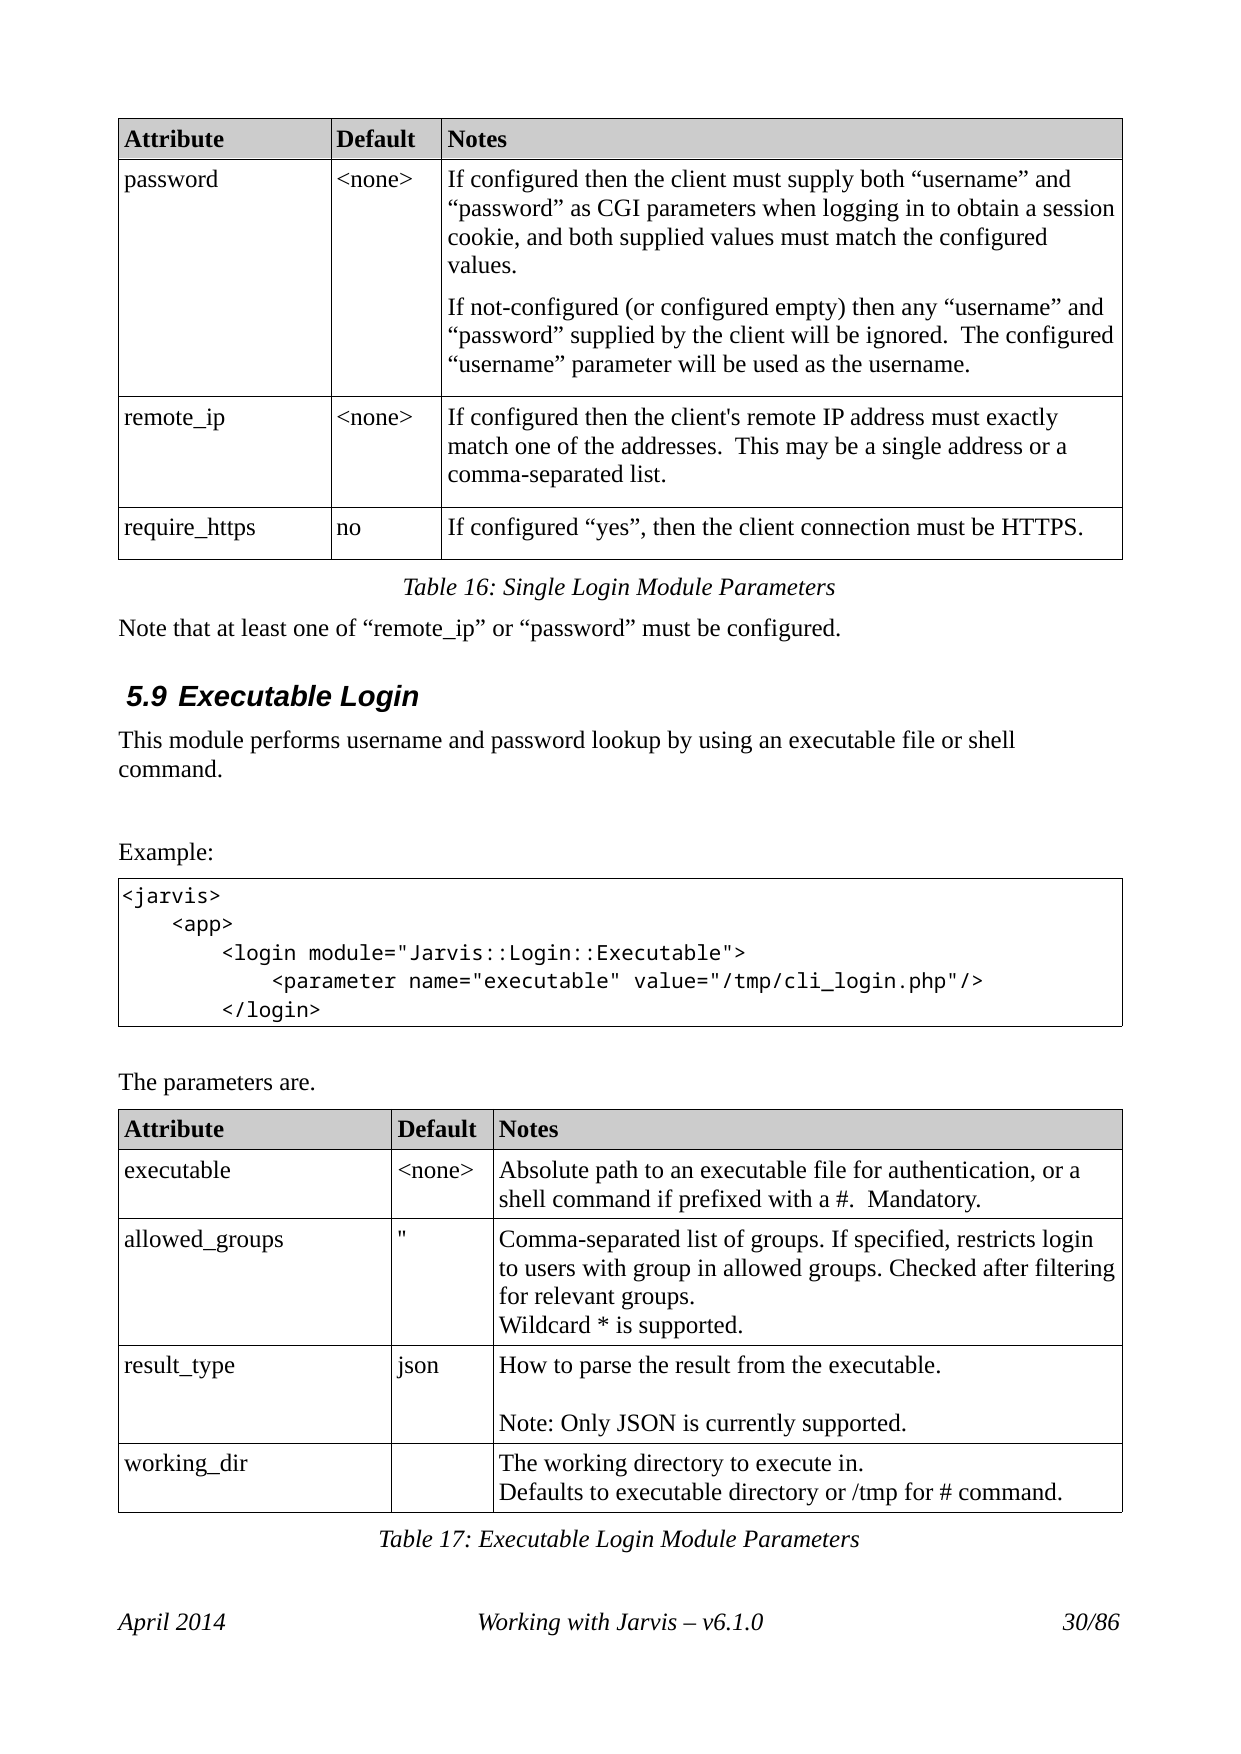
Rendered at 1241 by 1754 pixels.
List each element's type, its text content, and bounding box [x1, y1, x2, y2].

table_cell allowed_groups [119, 1219, 391, 1345]
table_cell require_https [119, 508, 331, 559]
text <login module="Jarvis::Login::Executable"> [119, 935, 1122, 963]
table_header Default [332, 119, 441, 158]
table_cell If configured “yes”, then the client connection must be HTTPS. [442, 508, 1122, 559]
table_cell json [392, 1346, 493, 1442]
table_cell How to parse the result from the executable. Note: Only JSON is currently supported. [494, 1346, 1122, 1442]
table_header Attribute [119, 119, 331, 158]
text <parameter name="executable" value="/tmp/cli_login.php"/> [119, 963, 1122, 992]
table_header Default [392, 1110, 493, 1149]
table_cell <none> [332, 397, 441, 507]
table_cell '' [392, 1219, 493, 1345]
text The parameters are. [118, 1067, 1122, 1096]
table_cell no [332, 508, 441, 559]
text <jarvis> <app> [119, 879, 1122, 935]
table_cell working_dir [119, 1444, 391, 1512]
table_cell <none> [392, 1150, 493, 1218]
table_cell Absolute path to an executable file for authentication, or a shell command if prefixed with a #. Mandatory. [494, 1150, 1122, 1218]
table_cell The working directory to execute in. Defaults to executable directory or /tmp for # command. [494, 1444, 1122, 1512]
table_header Notes [494, 1110, 1122, 1149]
table_header Attribute [119, 1110, 391, 1149]
text Table 17: Executable Login Module Parameters [118, 1524, 1122, 1553]
text This module performs username and password lookup by using an executable file or shell command. [118, 726, 1122, 783]
text </login> [119, 992, 1122, 1026]
table_header Notes [442, 119, 1122, 158]
table_cell If configured then the client's remote IP address must exactly match one of the addresses. This may be a single address or a comma-separated list. [442, 397, 1122, 507]
table_cell remote_ip [119, 397, 331, 507]
table_cell password [119, 160, 331, 396]
table_cell <none> [332, 160, 441, 396]
text Table 16: Single Login Module Parameters [118, 572, 1122, 601]
text Note that at least one of “remote_ip” or “password” must be configured. [118, 613, 1122, 642]
table_cell executable [119, 1150, 391, 1218]
table_cell result_type [119, 1346, 391, 1442]
table_cell [392, 1444, 493, 1512]
table_cell Comma-separated list of groups. If specified, restricts login to users with group in allowed groups. Checked after filtering for relevant groups. Wildcard * is supported. [494, 1219, 1122, 1345]
subtitle Executable Login [118, 679, 1122, 713]
text Example: [118, 837, 1122, 866]
table_cell If configured then the client must supply both “username” and “password” as CGI parameters when logging in to obtain a session cookie, and both supplied values must match the configured values. If not-configured (or configured empty) then any “username” and “password” supplied by the client will be ignored. The configured “username” parameter will be used as the username. [442, 160, 1122, 396]
